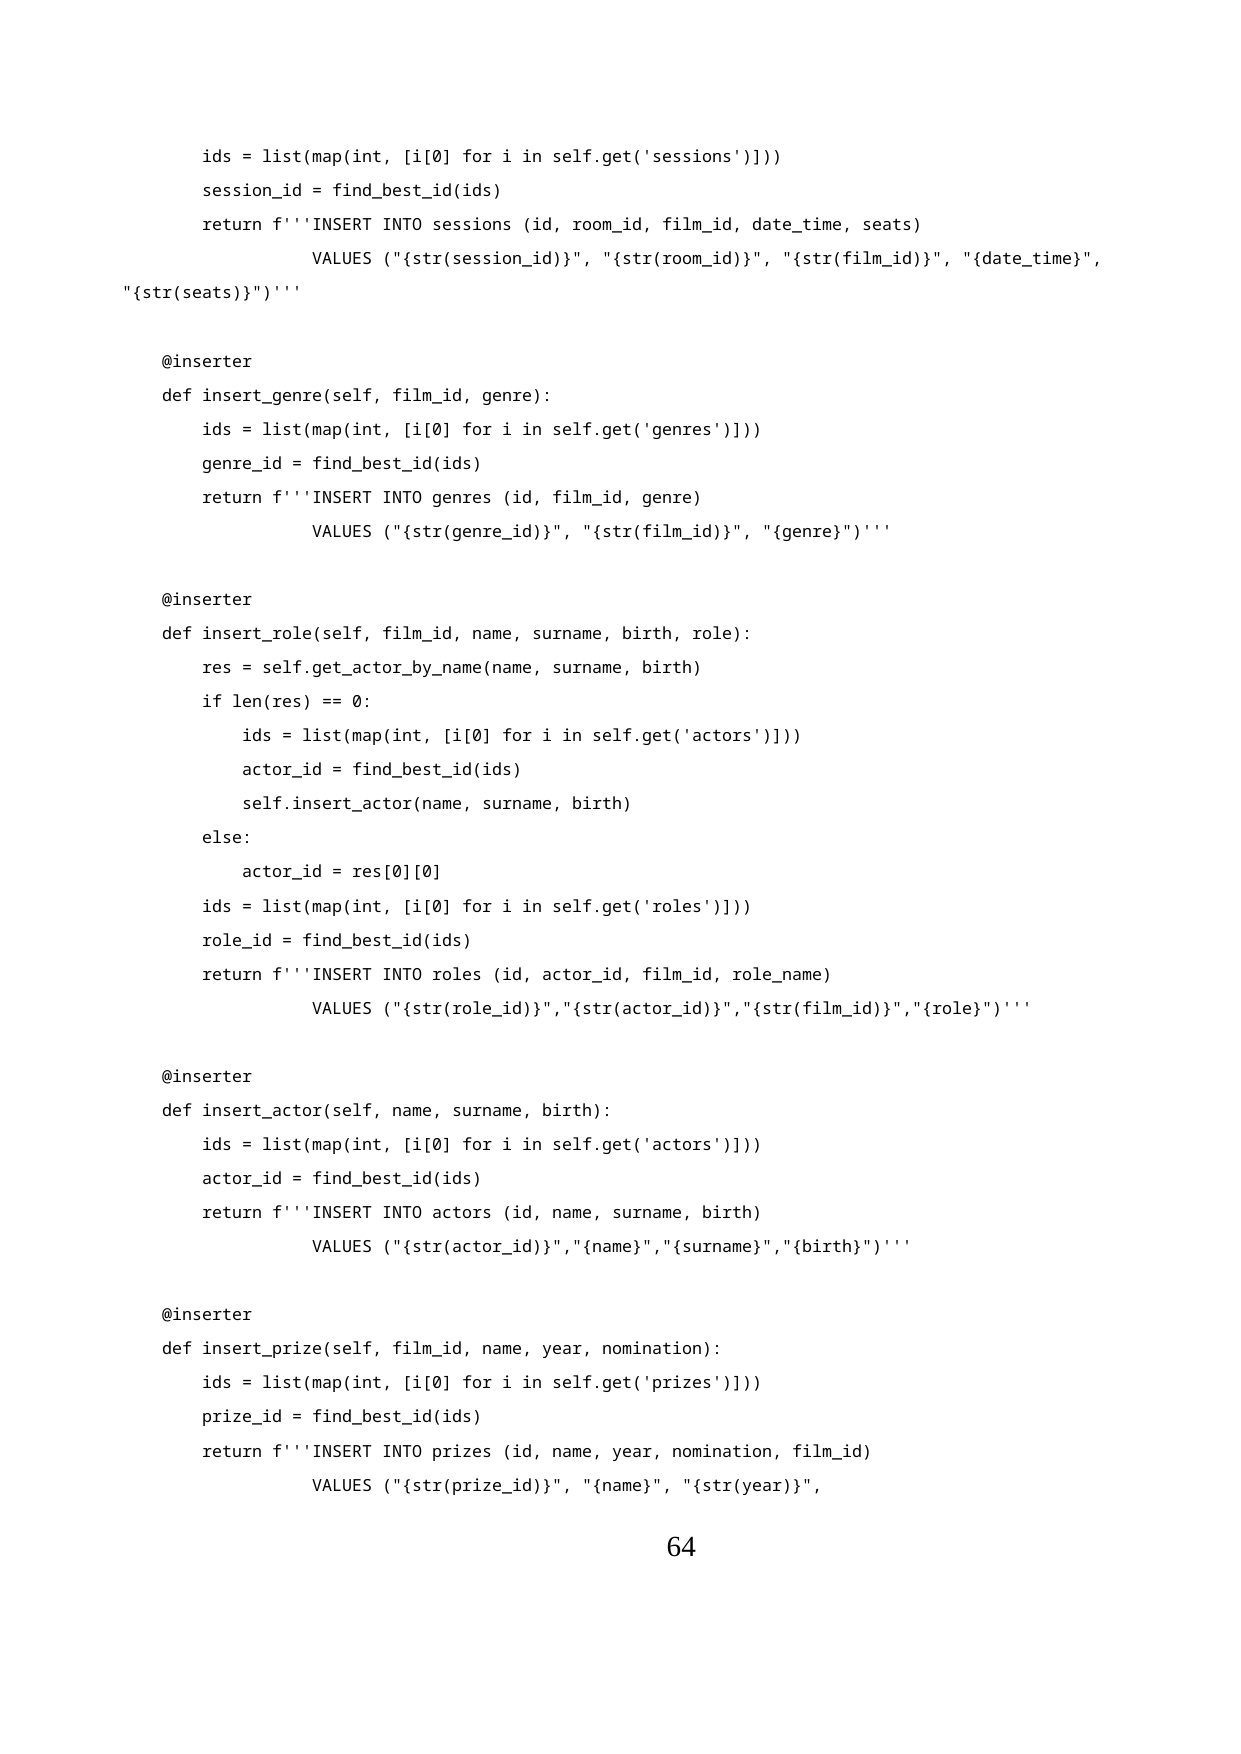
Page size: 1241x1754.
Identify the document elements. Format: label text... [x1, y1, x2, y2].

text ids = list(map(int, [i[0] for i in self.get('sessions')])) session_id = find_best_id(ids) return f'''INSERT INTO sessions (id, room_id, film_id, date_time, seats) VALUES ("{str(session_id)}", "{str(room_id)}", "{str(film_id)}", "{date_time}", "{str(seats)}")''' @inserter def insert_genre(self, film_id, genre): ids = list(map(int, [i[0] for i in self.get('genres')])) genre_id = find_best_id(ids) return f'''INSERT INTO genres (id, film_id, genre) VALUES ("{str(genre_id)}", "{str(film_id)}", "{genre}")''' @inserter def insert_role(self, film_id, name, surname, birth, role): res = self.get_actor_by_name(name, surname, birth) if len(res) == 0: ids = list(map(int, [i[0] for i in self.get('actors')])) actor_id = find_best_id(ids) self.insert_actor(name, surname, birth) else: actor_id = res[0][0] ids = list(map(int, [i[0] for i in self.get('roles')])) role_id = find_best_id(ids) return f'''INSERT INTO roles (id, actor_id, film_id, role_name) VALUES ("{str(role_id)}","{str(actor_id)}","{str(film_id)}","{role}")''' @inserter def insert_actor(self, name, surname, birth): ids = list(map(int, [i[0] for i in self.get('actors')])) actor_id = find_best_id(ids) return f'''INSERT INTO actors (id, name, surname, birth) VALUES ("{str(actor_id)}","{name}","{surname}","{birth}")''' @inserter def insert_prize(self, film_id, name, year, nomination): ids = list(map(int, [i[0] for i in self.get('prizes')])) prize_id = find_best_id(ids) return f'''INSERT INTO prizes (id, name, year, nomination, film_id) VALUES ("{str(prize_id)}", "{name}", "{str(year)}", [122, 145, 1181, 1496]
